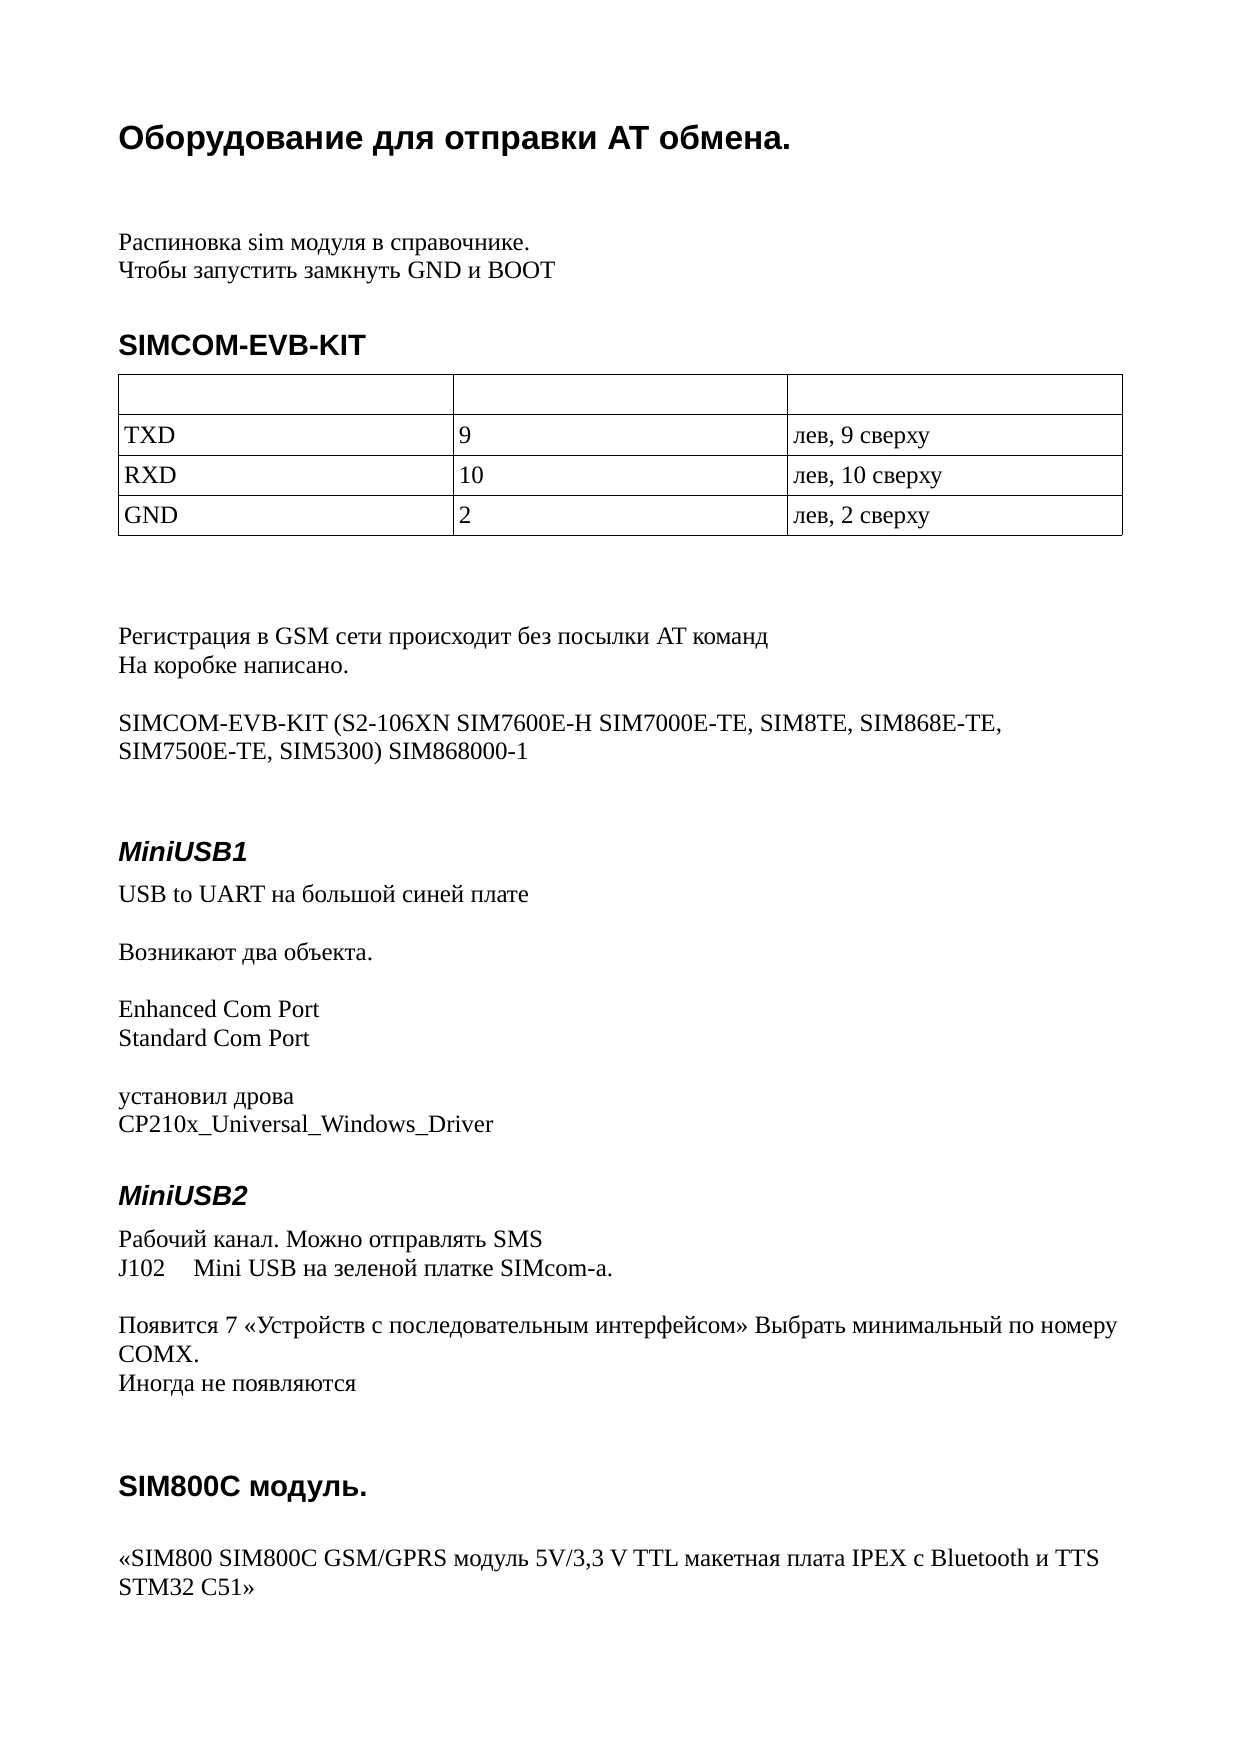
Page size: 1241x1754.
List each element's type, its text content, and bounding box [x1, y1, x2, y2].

table_cell RXD [119, 456, 453, 495]
subtitle SIMCOM-EVB-KIT [118, 328, 1122, 361]
subtitle Оборудование для отправки AT обмена. [118, 118, 1122, 157]
table_cell TXD [119, 415, 453, 454]
text Регистрация в GSM сети происходит без посылки AT команд [118, 621, 1122, 650]
table_header [788, 375, 1122, 414]
subtitle MiniUSB1 [118, 835, 1122, 867]
table_cell GND [119, 496, 453, 535]
text Рабочий канал. Можно отправлять SMS [118, 1224, 1122, 1253]
table_header [454, 375, 787, 414]
table_header [119, 375, 453, 414]
text Появится 7 «Устройств с последовательным интерфейсом» Выбрать минимальный по номеру COMX. [118, 1310, 1122, 1368]
text Возникают два объекта. [118, 937, 1122, 966]
table_cell лев, 10 сверху [788, 456, 1122, 495]
text CP210x_Universal_Windows_Driver [118, 1109, 1122, 1138]
subtitle MiniUSB2 [118, 1179, 1122, 1211]
text Иногда не появляются [118, 1368, 1122, 1396]
text установил дрова [118, 1081, 1122, 1109]
table_cell 10 [454, 456, 787, 495]
text На коробке написано. [118, 650, 1122, 679]
text Распиновка sim модуля в справочнике. [118, 227, 1122, 256]
text J102 Mini USB на зеленой платке SIMcom-a. [118, 1253, 1122, 1281]
text «SIM800 SIM800C GSM/GPRS модуль 5V/3,3 V TTL макетная плата IPEX с Bluetooth и TTS STM32 C51» [118, 1543, 1122, 1601]
text Enhanced Com Port [118, 994, 1122, 1023]
table_cell 2 [454, 496, 787, 535]
text USB to UART на большой синей плате [118, 879, 1122, 908]
text Standard Com Port [118, 1023, 1122, 1052]
table_cell лев, 9 сверху [788, 415, 1122, 454]
text SIMCOM-EVB-KIT (S2-106XN SIM7600E-H SIM7000E-TE, SIM8TE, SIM868E-TE, SIM7500E-TE, SIM5300) SIM868000-1 [118, 708, 1122, 765]
table_cell лев, 2 сверху [788, 496, 1122, 535]
text Чтобы запустить замкнуть GND и BOOT [118, 256, 1122, 284]
table_cell 9 [454, 415, 787, 454]
subtitle SIM800C модуль. [118, 1468, 1122, 1502]
